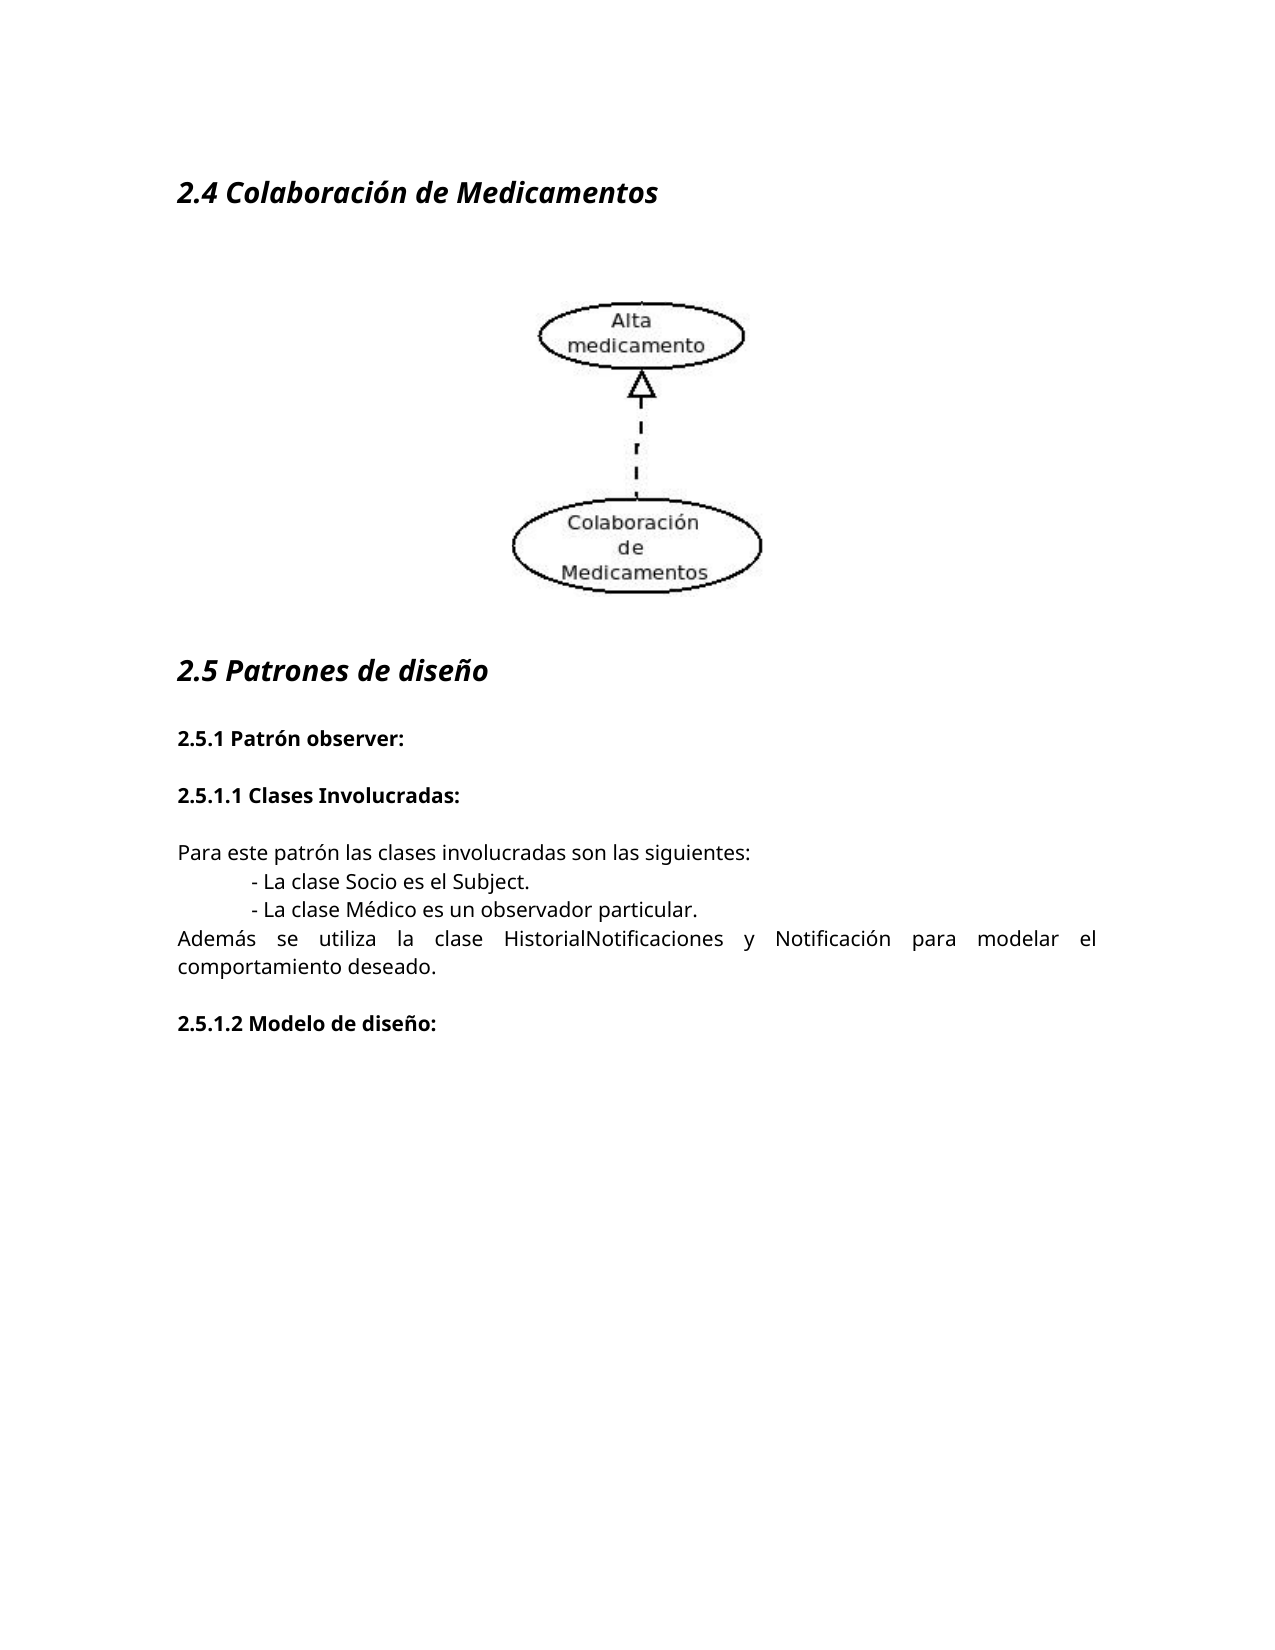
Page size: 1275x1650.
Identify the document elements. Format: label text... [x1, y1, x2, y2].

subtitle 2.4 Colaboración de Medicamentos [177, 173, 1098, 212]
text Además se utiliza la clase HistorialNotificaciones y Notificación para modelar el comportamiento deseado. [177, 924, 1098, 981]
text Para este patrón las clases involucradas son las siguientes: [177, 838, 1098, 867]
picture [511, 301, 764, 597]
text 2.5.1.2 Modelo de diseño: [177, 1009, 1098, 1037]
subtitle 2.5 Patrones de diseño [177, 650, 1098, 690]
text 2.5.1 Patrón observer: [177, 724, 1098, 753]
text - La clase Médico es un observador particular. [177, 895, 1098, 924]
text - La clase Socio es el Subject. [177, 867, 1098, 895]
text 2.5.1.1 Clases Involucradas: [177, 781, 1098, 810]
